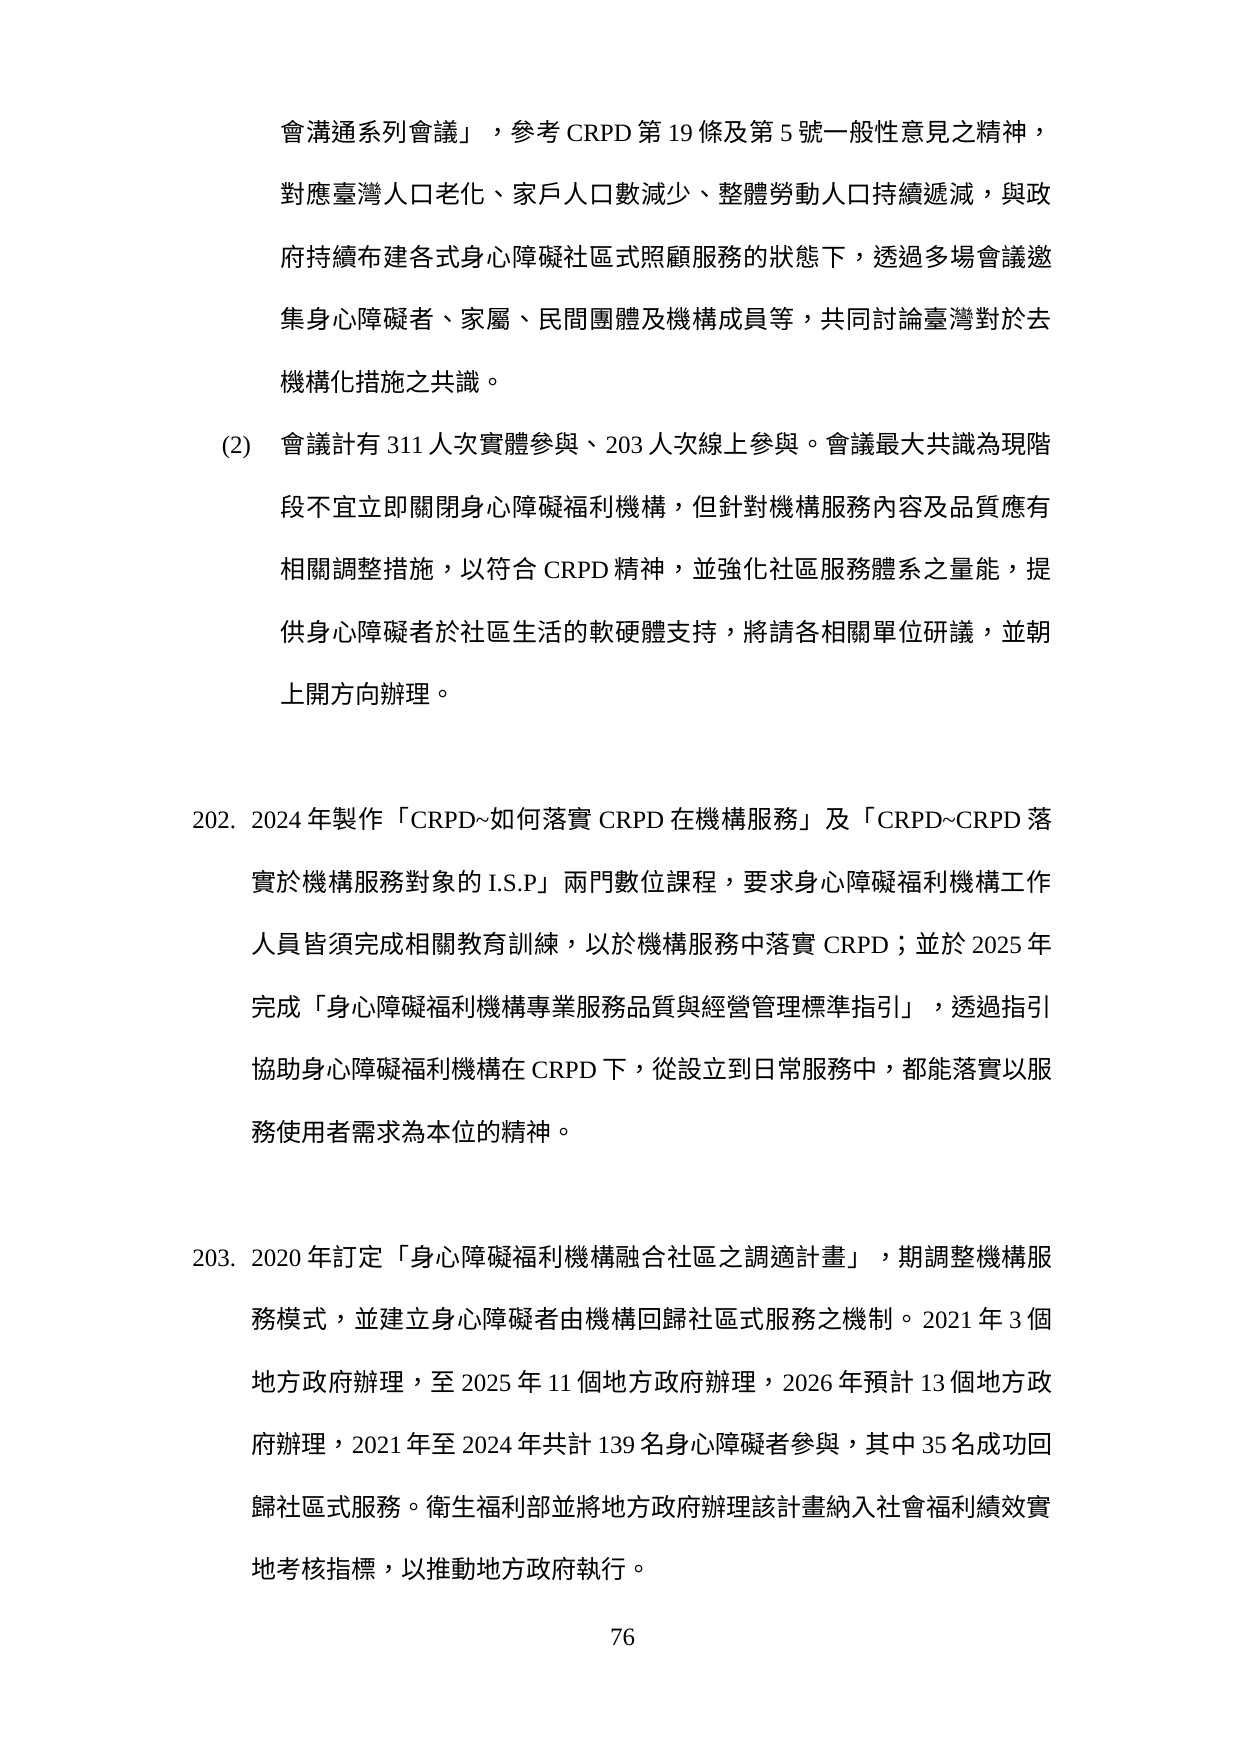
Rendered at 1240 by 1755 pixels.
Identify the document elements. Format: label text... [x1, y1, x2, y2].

list 會議計有311人次實體參與、203人次線上參與。會議最大共識為現階段不宜立即關閉身心障礙福利機構，但針對機構服務內容及品質應有相關調整措施，以符合CRPD精神，並強化社區服務體系之量能，提供身心障礙者於社區生活的軟硬體支持，將請各相關單位研議，並朝上開方向辦理。 [222, 401, 1052, 714]
list 2020年訂定「身心障礙福利機構融合社區之調適計畫」，期調整機構服務模式，並建立身心障礙者由機構回歸社區式服務之機制。2021年3個地方政府辦理，至2025年11個地方政府辦理，2026年預計13個地方政府辦理，2021年至2024年共計139名身心障礙者參與，其中35名成功回歸社區式服務。衛生福利部並將地方政府辦理該計畫納入社會福利績效實地考核指標，以推動地方政府執行。 [192, 1214, 1052, 1589]
list 會溝通系列會議」，參考CRPD第19條及第5號一般性意見之精神，對應臺灣人口老化、家戶人口數減少、整體勞動人口持續遞減，與政府持續布建各式身心障礙社區式照顧服務的狀態下，透過多場會議邀集身心障礙者、家屬、民間團體及機構成員等，共同討論臺灣對於去機構化措施之共識。 [222, 89, 1052, 401]
list 2024年製作「CRPD~如何落實CRPD在機構服務」及「CRPD~CRPD落實於機構服務對象的I.S.P」兩門數位課程，要求身心障礙福利機構工作人員皆須完成相關教育訓練，以於機構服務中落實CRPD；並於2025年完成「身心障礙福利機構專業服務品質與經營管理標準指引」，透過指引協助身心障礙福利機構在CRPD下，從設立到日常服務中，都能落實以服務使用者需求為本位的精神。 [192, 776, 1052, 1151]
